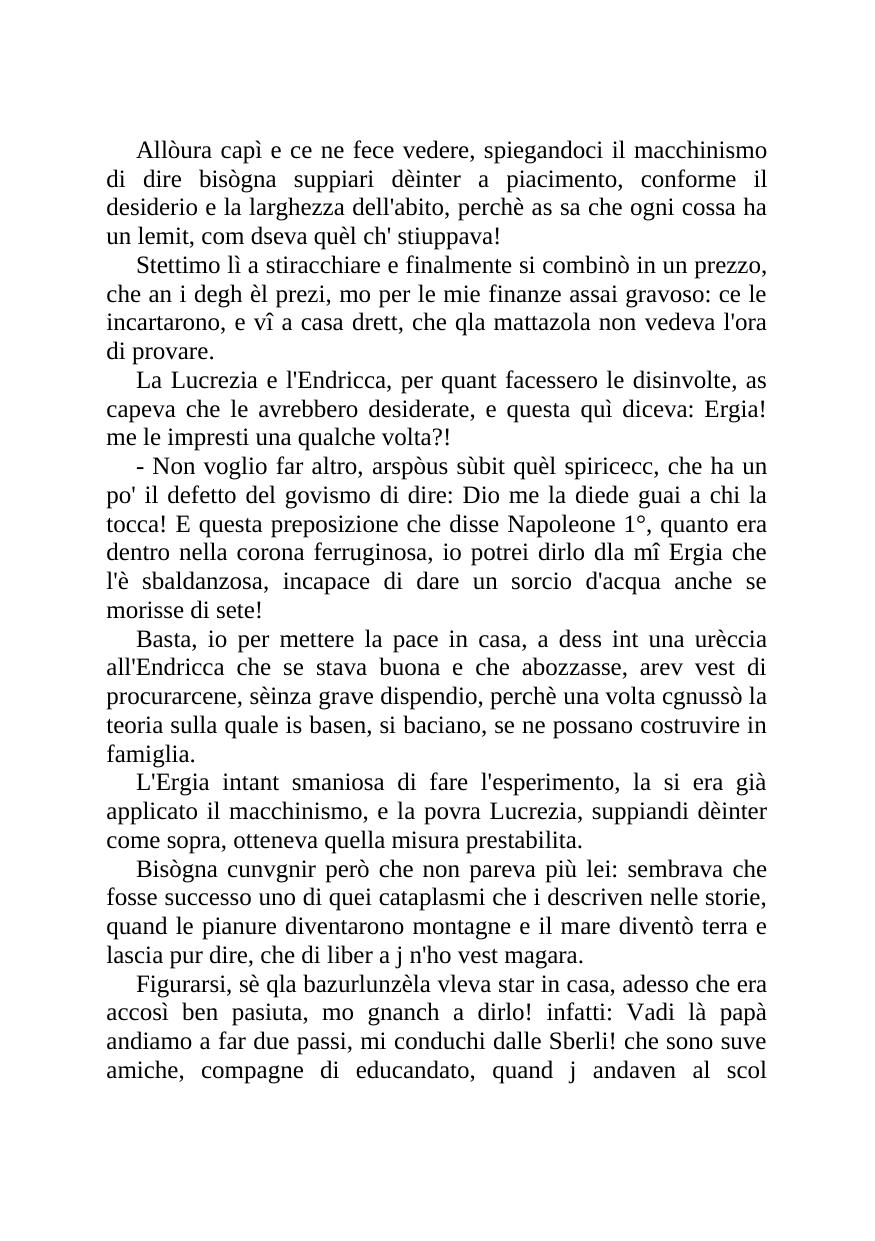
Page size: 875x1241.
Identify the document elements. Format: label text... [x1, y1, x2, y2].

text Bisògna cunvgnir però che non pareva più lei: sembrava che fosse successo uno di quei cataplasmi che i descriven nelle storie, quand le pianure diventarono montagne e il mare diventò terra e lascia pur dire, che di liber a j n'ho vest magara. [106, 854, 768, 969]
text La Lucrezia e l'Endricca, per quant facessero le disinvolte, as capeva che le avrebbero desiderate, e questa quì diceva: Ergia! me le impresti una qualche volta?! [106, 365, 768, 451]
text Figurarsi, sè qla bazurlunzèla vleva star in casa, adesso che era accosì ben pasiuta, mo gnanch a dirlo! infatti: Vadi là papà andiamo a far due passi, mi conduchi dalle Sberli! che sono suve amiche, compagne di educandato, quand j andaven al scol [106, 969, 768, 1084]
text Basta, io per mettere la pace in casa, a dess int una urèccia all'Endricca che se stava buona e che abozzasse, arev vest di procurarcene, sèinza grave dispendio, perchè una volta cgnussò la teoria sulla quale is basen, si baciano, se ne possano costruvire in famiglia. [106, 624, 768, 767]
text Stettimo lì a stiracchiare e finalmente si combinò in un prezzo, che an i degh èl prezi, mo per le mie finanze assai gravoso: ce le incartarono, e vî a casa drett, che qla mattazola non vedeva l'ora di provare. [106, 250, 768, 365]
text L'Ergia intant smaniosa di fare l'esperimento, la si era già applicato il macchinismo, e la povra Lucrezia, suppiandi dèinter come sopra, otteneva quella misura prestabilita. [106, 767, 768, 854]
text - Non voglio far altro, arspòus sùbit quèl spiricecc, che ha un po' il defetto del govismo di dire: Dio me la diede guai a chi la tocca! E questa preposizione che disse Napoleone 1°, quanto era dentro nella corona ferruginosa, io potrei dirlo dla mî Ergia che l'è sbaldanzosa, incapace di dare un sorcio d'acqua anche se morisse di sete! [106, 451, 768, 624]
text Allòura capì e ce ne fece vedere, spiegandoci il macchinismo di dire bisògna suppiari dèinter a piacimento, conforme il desiderio e la larghezza dell'abito, perchè as sa che ogni cossa ha un lemit, com dseva quèl ch' stiuppava! [106, 135, 768, 250]
